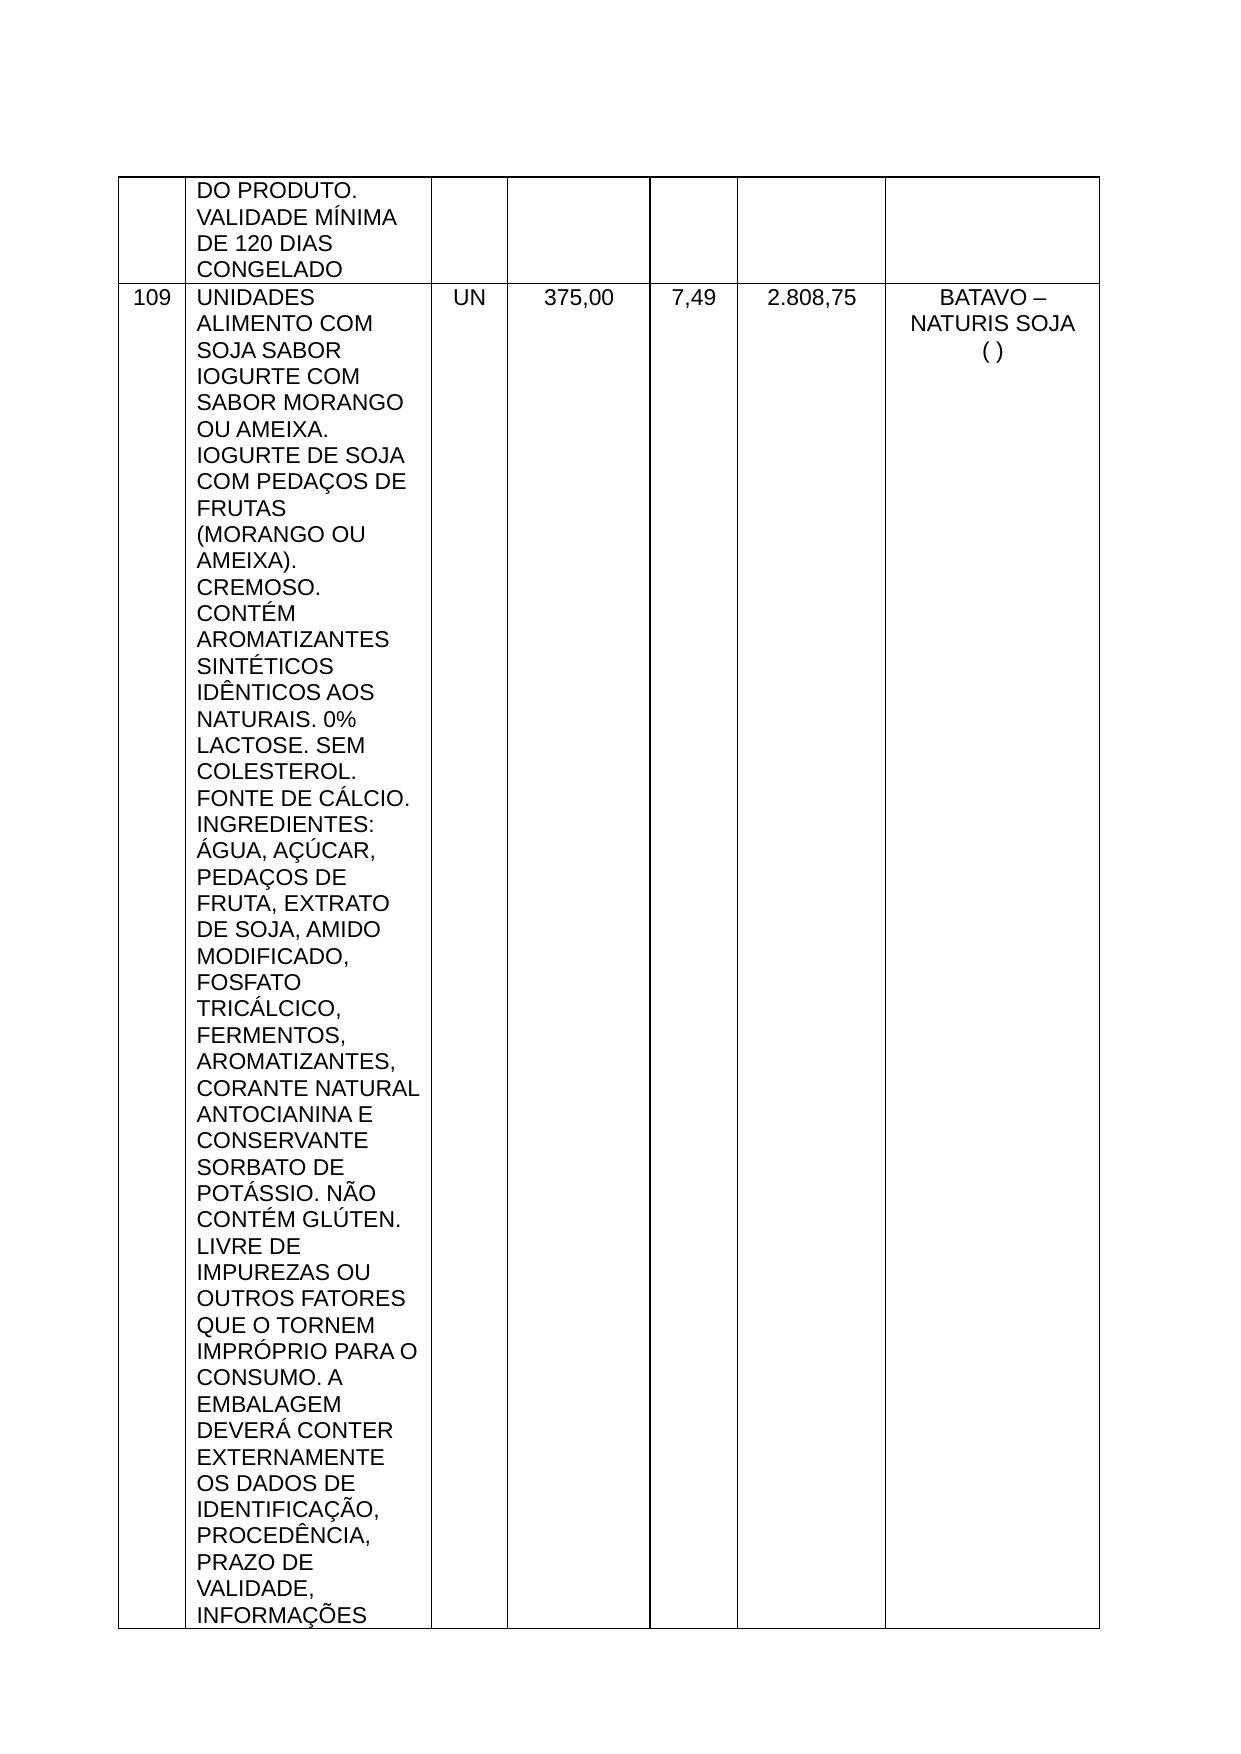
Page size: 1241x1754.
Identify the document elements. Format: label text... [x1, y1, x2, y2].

table_cell 7,49 [651, 284, 737, 1628]
table_cell 2.808,75 [738, 284, 885, 1628]
table_cell [886, 178, 1099, 283]
table_cell BATAVO – NATURIS SOJA ( ) [886, 284, 1099, 1628]
table_cell [508, 178, 649, 283]
table_cell do produto. Validade mínima de 120 dias congelado [186, 178, 431, 283]
table_cell [119, 178, 185, 283]
table_cell [738, 178, 885, 283]
table_cell 109 [119, 284, 185, 1628]
table_cell 375,00 [508, 284, 649, 1628]
table_cell Un [432, 284, 507, 1628]
table_cell Unidades Alimento com soja sabor iogurte com sabor morango ou ameixa. Iogurte de soja com pedaços de frutas (morango ou ameixa). Cremoso. Contém aromatizantes sintéticos idênticos aos naturais. 0% lactose. Sem colesterol. Fonte de cálcio. Ingredientes: água, açúcar, pedaços de fruta, extrato de soja, amido modificado, fosfato tricálcico, fermentos, aromatizantes, corante natural antocianina e conservante sorbato de potássio. Não contém glúten. Livre de impurezas ou outros fatores que o tornem impróprio para o consumo. A embalagem deverá conter externamente os dados de identificação, procedência, prazo de validade, informações [186, 284, 431, 1628]
table_cell [432, 178, 507, 283]
table_cell [651, 178, 737, 283]
